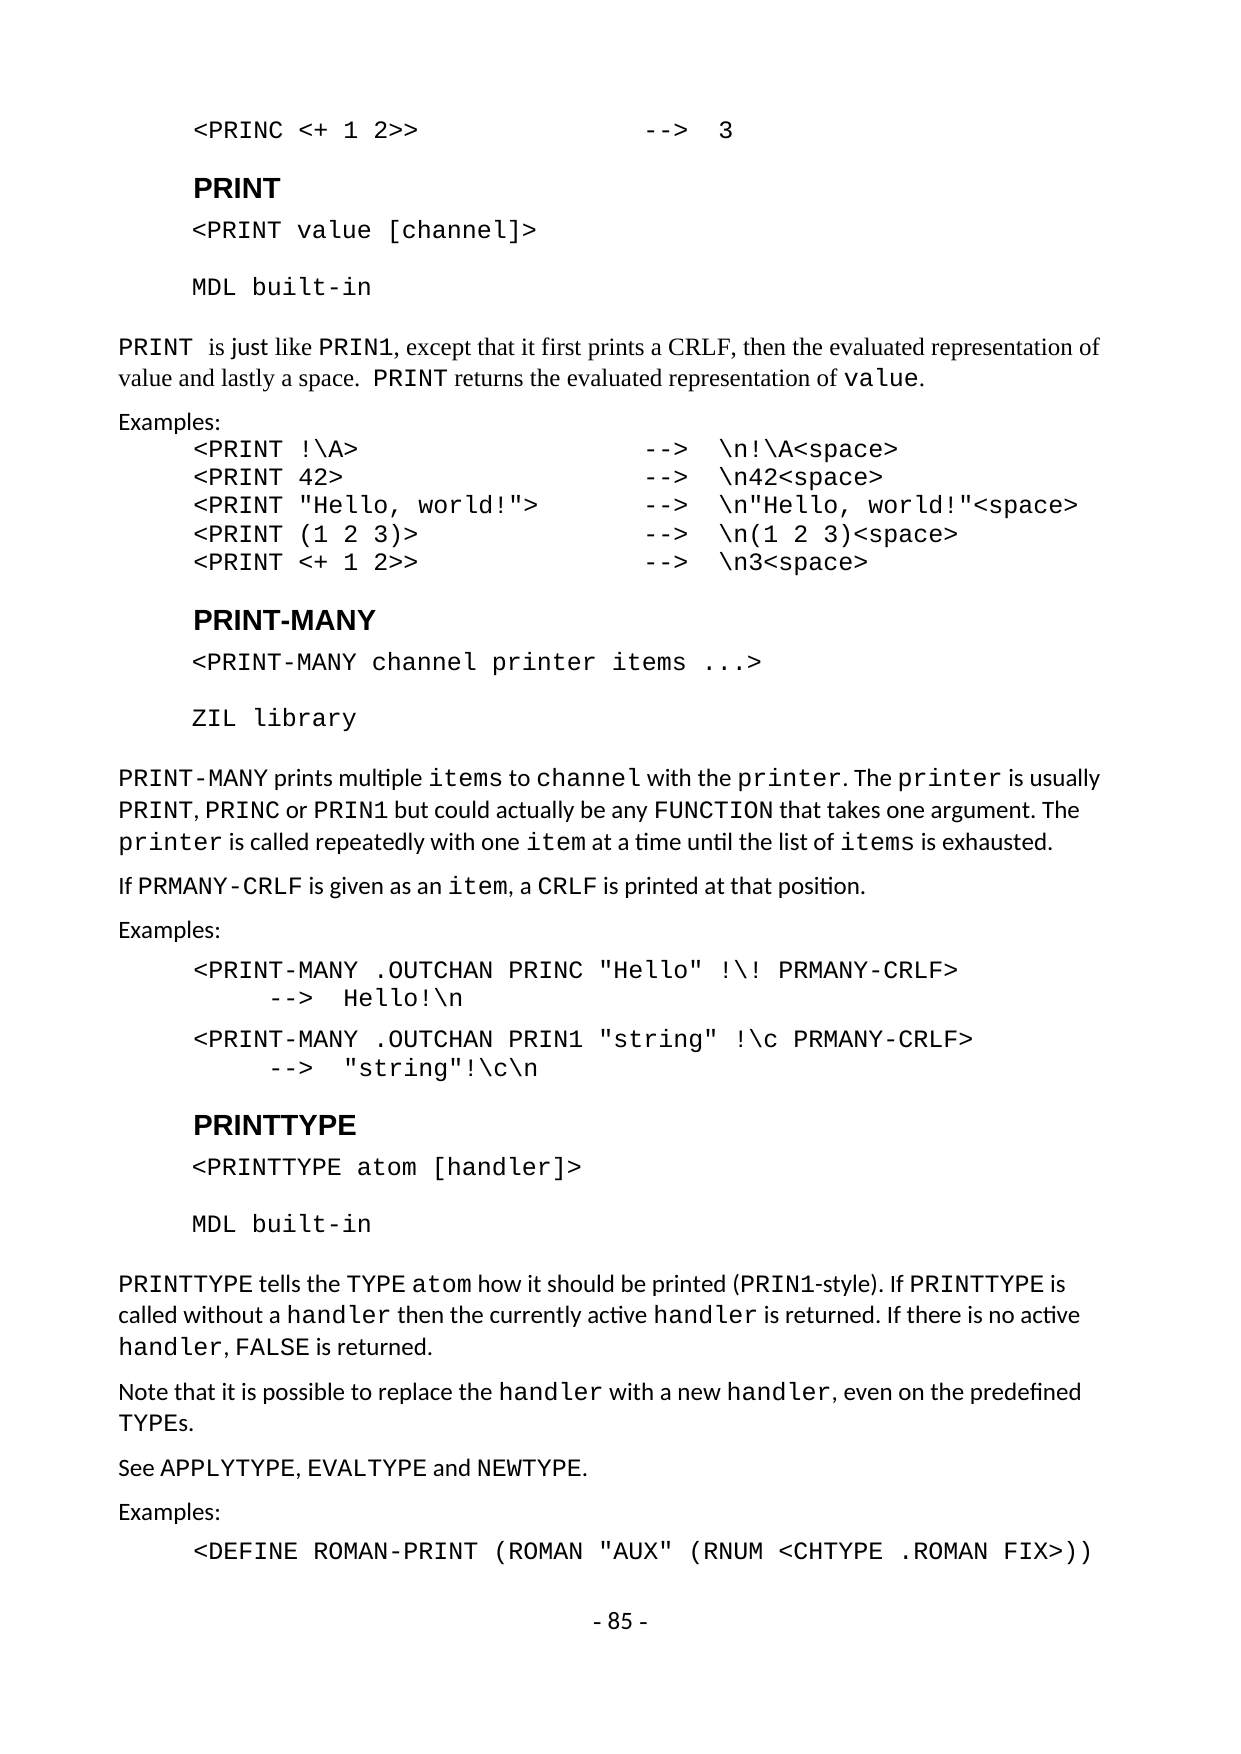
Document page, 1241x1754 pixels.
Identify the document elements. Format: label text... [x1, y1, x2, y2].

text Examples: [118, 406, 1122, 436]
subtitle PRINT-MANY [118, 603, 1122, 637]
text <PRINTTYPE atom [handler]> [192, 1154, 1122, 1183]
text <PRINT-MANY .OUTCHAN PRIN1 "string" !\c PRMANY-CRLF> --> "string"!\c\n [118, 1027, 1122, 1083]
text <PRINT value [channel]> [192, 217, 1122, 246]
text Examples: [118, 1496, 1122, 1526]
text <DEFINE ROMAN-PRINT (ROMAN "AUX" (RNUM <CHTYPE .ROMAN FIX>)) [118, 1539, 1122, 1567]
text Examples: [118, 914, 1122, 945]
text Note that it is possible to replace the handler with a new handler, even on the predefined TYPEs. [118, 1376, 1122, 1439]
text <PRINC <+ 1 2>> --> 3 [118, 118, 1122, 146]
text MDL built-in [192, 1211, 1122, 1239]
text ZIL library [192, 706, 1122, 734]
text <PRINT-MANY .OUTCHAN PRINC "Hello" !\! PRMANY-CRLF> --> Hello!\n [118, 958, 1122, 1014]
text <PRINT !\A> --> \n!\A<space> <PRINT 42> --> \n42<space> <PRINT "Hello, world!"> --> \n"Hello, world!"<space> <PRINT (1 2 3)> --> \n(1 2 3)<space> <PRINT <+ 1 2>> --> \n3<space> [118, 436, 1122, 578]
text PRINTTYPE tells the TYPE atom how it should be printed (PRIN1-style). If PRINTTYPE is called without a handler then the currently active handler is returned. If there is no active handler, FALSE is returned. [118, 1268, 1122, 1363]
subtitle PRINT [118, 171, 1122, 205]
subtitle PRINTTYPE [118, 1108, 1122, 1142]
text <PRINT-MANY channel printer items ...> [192, 649, 1122, 677]
text See APPLYTYPE, EVALTYPE and NEWTYPE. [118, 1452, 1122, 1483]
text PRINT-MANY prints multiple items to channel with the printer. The printer is usually PRINT, PRINC or PRIN1 but could actually be any FUNCTION that takes one argument. The printer is called repeatedly with one item at a time until the list of items is exhausted. [118, 762, 1122, 858]
text MDL built-in [192, 274, 1122, 302]
text If PRMANY-CRLF is given as an item, a CRLF is printed at that position. [118, 870, 1122, 902]
text PRINT is just like PRIN1, except that it first prints a CRLF, then the evaluated representation of value and lastly a space. PRINT returns the evaluated representation of value. [118, 331, 1122, 393]
